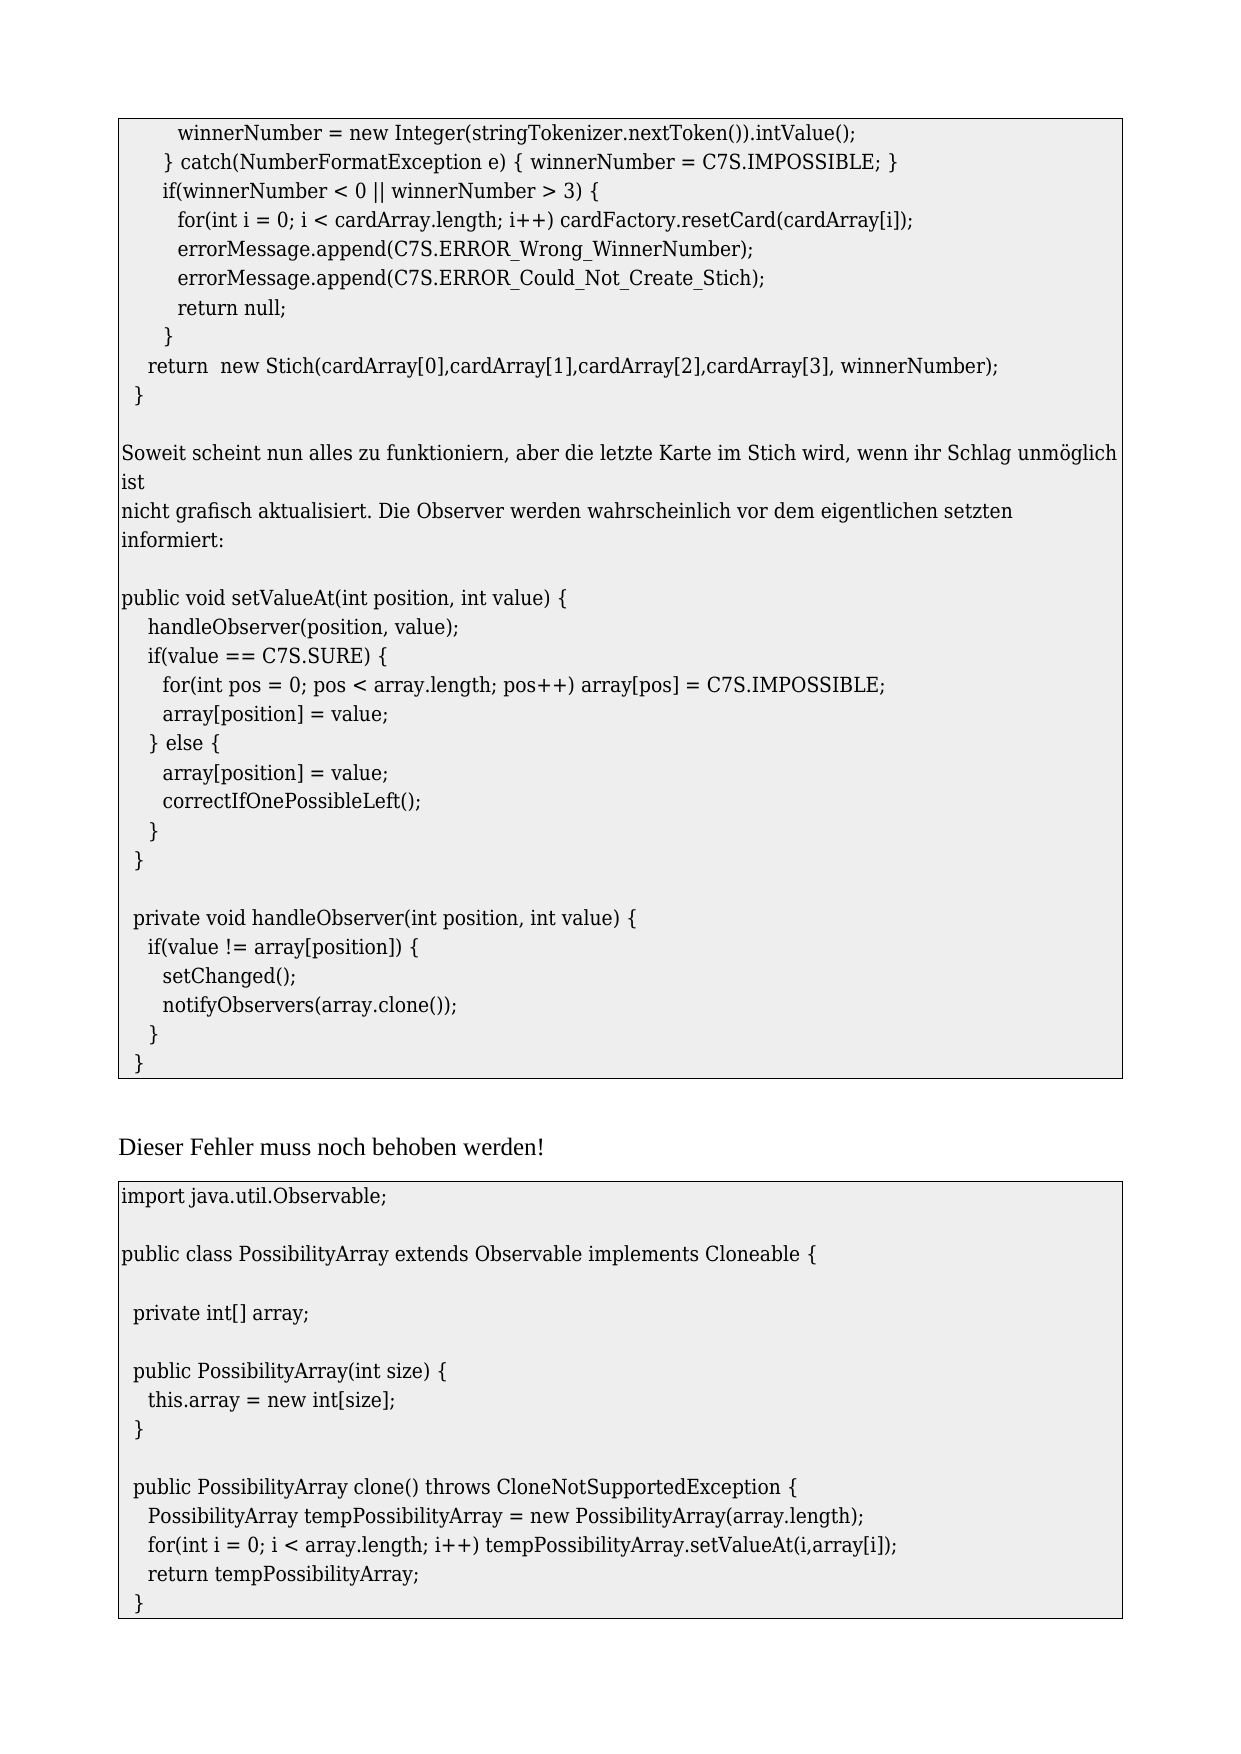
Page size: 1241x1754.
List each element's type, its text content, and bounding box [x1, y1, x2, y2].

text return new Stich(cardArray[0],cardArray[1],cardArray[2],cardArray[3], winnerNumber); [119, 351, 1122, 378]
text } [119, 845, 1122, 872]
text } [119, 380, 1122, 407]
text array[position] = value; [119, 757, 1122, 785]
text this.array = new int[size]; [119, 1385, 1122, 1412]
text private void handleObserver(int position, int value) { [119, 903, 1122, 930]
text if(value == C7S.SURE) { [119, 641, 1122, 668]
text return null; [119, 292, 1122, 320]
text Dieser Fehler muss noch behoben werden! [118, 1132, 1122, 1161]
text array[position] = value; [119, 699, 1122, 727]
text notifyObservers(array.clone()); [119, 990, 1122, 1017]
text winnerNumber = new Integer(stringTokenizer.nextToken()).intValue(); [119, 119, 1122, 145]
text errorMessage.append(C7S.ERROR_Wrong_WinnerNumber); [119, 234, 1122, 262]
text handleObserver(position, value); [119, 612, 1122, 639]
text public void setValueAt(int position, int value) { [119, 583, 1122, 610]
text public PossibilityArray(int size) { [119, 1356, 1122, 1383]
text } else { [119, 728, 1122, 756]
text } catch(NumberFormatException e) { winnerNumber = C7S.IMPOSSIBLE; } [119, 147, 1122, 174]
text } [119, 1048, 1122, 1078]
text } [119, 816, 1122, 843]
text correctIfOnePossibleLeft(); [119, 787, 1122, 814]
text if(winnerNumber < 0 || winnerNumber > 3) { [119, 176, 1122, 203]
text return tempPossibilityArray; [119, 1559, 1122, 1586]
text for(int pos = 0; pos < array.length; pos++) array[pos] = C7S.IMPOSSIBLE; [119, 670, 1122, 698]
text errorMessage.append(C7S.ERROR_Could_Not_Create_Stich); [119, 263, 1122, 291]
text private int[] array; [119, 1298, 1122, 1325]
text } [119, 1019, 1122, 1046]
text Soweit scheint nun alles zu funktioniern, aber die letzte Karte im Stich wird, wenn ihr Schlag unmöglich ist [119, 438, 1122, 494]
text PossibilityArray tempPossibilityArray = new PossibilityArray(array.length); [119, 1501, 1122, 1528]
text import java.util.Observable; [119, 1182, 1122, 1209]
text setChanged(); [119, 961, 1122, 988]
text for(int i = 0; i < array.length; i++) tempPossibilityArray.setValueAt(i,array[i]); [119, 1530, 1122, 1557]
text nicht grafisch aktualisiert. Die Observer werden wahrscheinlich vor dem eigentlichen setzten informiert: [119, 496, 1122, 552]
text } [119, 1588, 1122, 1618]
text } [119, 322, 1122, 349]
text if(value != array[position]) { [119, 932, 1122, 959]
text } [119, 1414, 1122, 1441]
text for(int i = 0; i < cardArray.length; i++) cardFactory.resetCard(cardArray[i]); [119, 205, 1122, 233]
text public PossibilityArray clone() throws CloneNotSupportedException { [119, 1472, 1122, 1499]
text public class PossibilityArray extends Observable implements Cloneable { [119, 1239, 1122, 1267]
